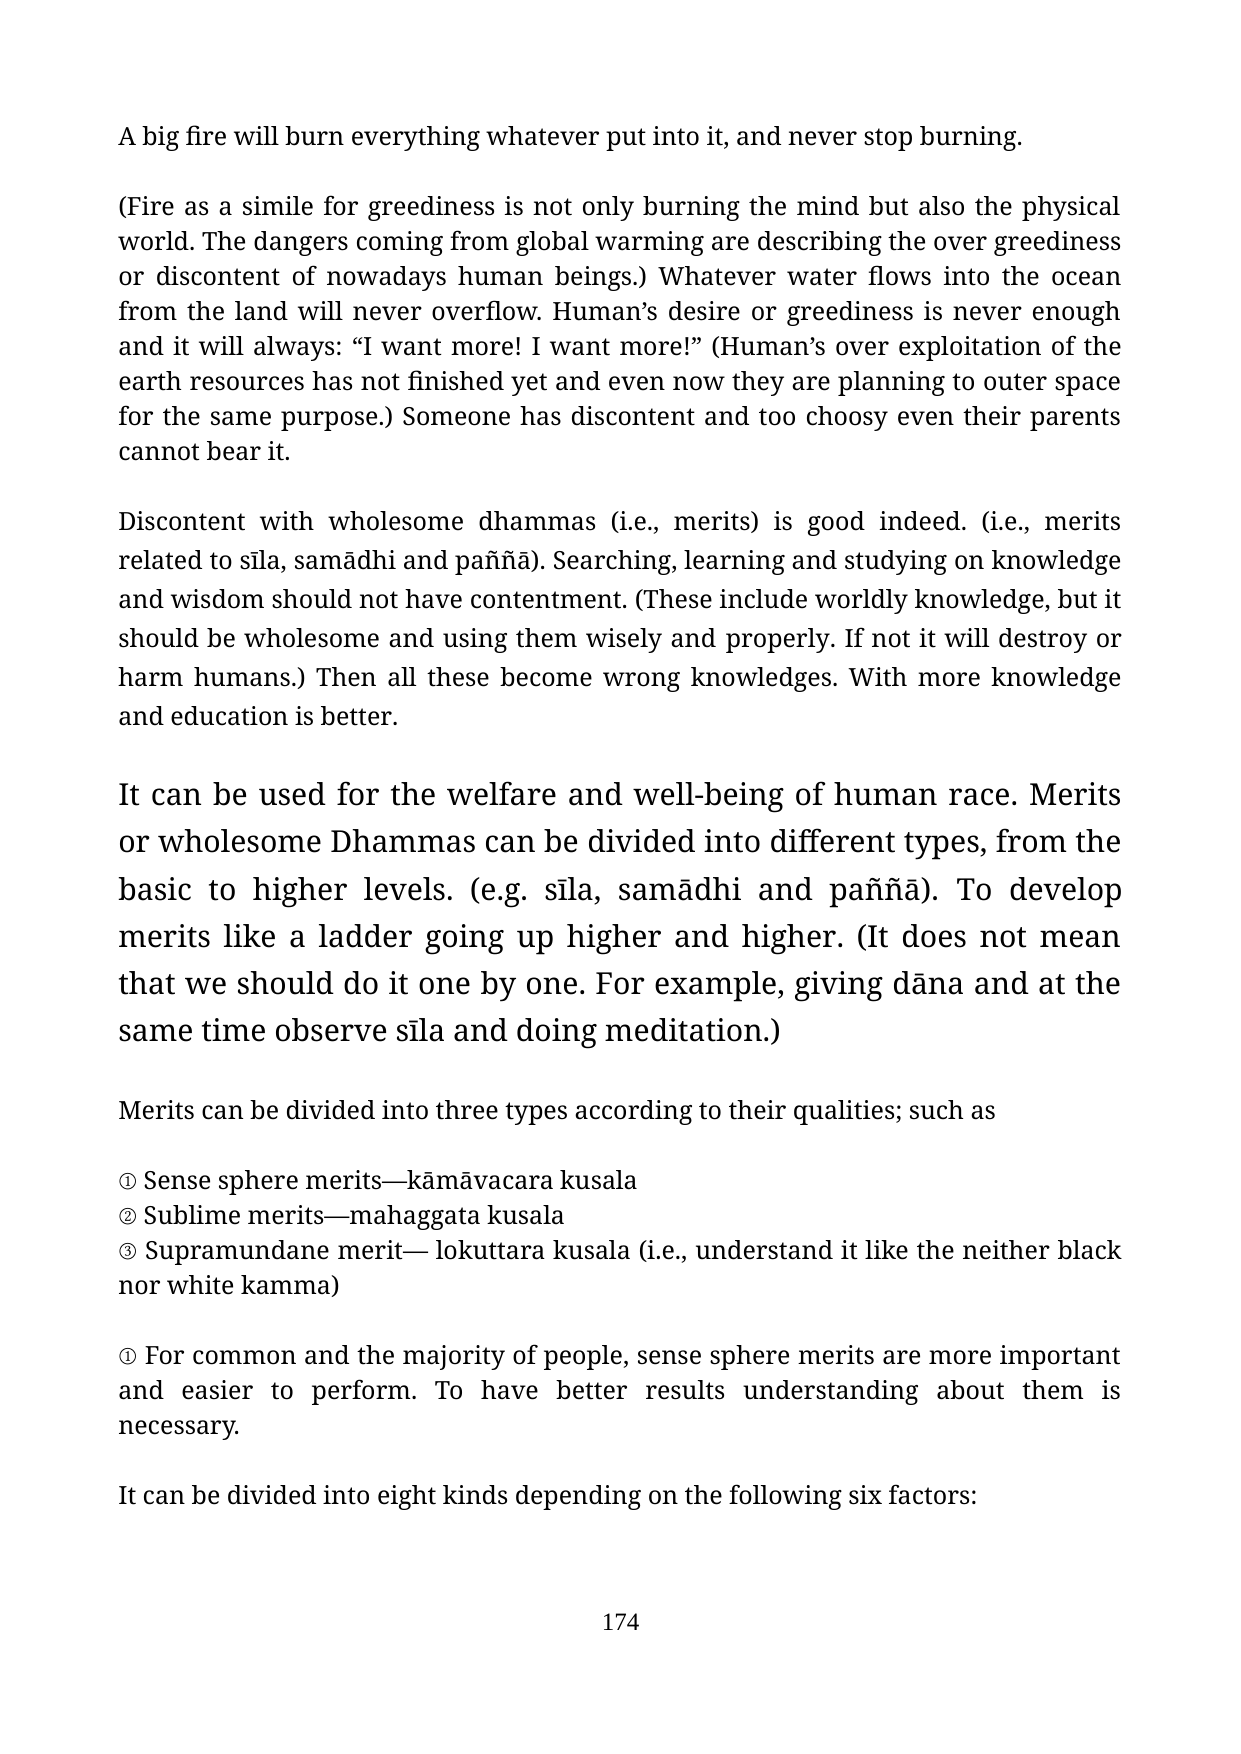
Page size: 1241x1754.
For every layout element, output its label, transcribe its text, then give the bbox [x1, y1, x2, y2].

text It can be used for the welfare and well-being of human race. Merits or wholesome Dhammas can be divided into different types, from the basic to higher levels. (e.g. sīla, samādhi and paññā). To develop merits like a ladder going up higher and higher. (It does not mean that we should do it one by one. For example, giving dāna and at the same time observe sīla and doing meditation.) [118, 773, 1122, 1051]
text ① Sense sphere merits—kāmāvacara kusala [118, 1162, 1122, 1197]
text ① For common and the majority of people, sense sphere merits are more important and easier to perform. To have better results understanding about them is necessary. [118, 1337, 1122, 1442]
text ③ Supramundane merit— lokuttara kusala (i.e., understand it like the neither black nor white kamma) [118, 1232, 1122, 1302]
text It can be divided into eight kinds depending on the following six factors: [118, 1477, 1122, 1512]
text ② Sublime merits—mahaggata kusala [118, 1197, 1122, 1232]
text Merits can be divided into three types according to their qualities; such as [118, 1092, 1122, 1127]
text Discontent with wholesome dhammas (i.e., merits) is good indeed. (i.e., merits related to sīla, samādhi and paññā). Searching, learning and studying on knowledge and wisdom should not have contentment. (These include worldly knowledge, but it should be wholesome and using them wisely and properly. If not it will destroy or harm humans.) Then all these become wrong knowledges. With more knowledge and education is better. [118, 503, 1122, 733]
text (Fire as a simile for greediness is not only burning the mind but also the physical world. The dangers coming from global warming are describing the over greediness or discontent of nowadays human beings.) Whatever water flows into the ocean from the land will never overflow. Human’s desire or greediness is never enough and it will always: “I want more! I want more!” (Human’s over exploitation of the earth resources has not finished yet and even now they are planning to outer space for the same purpose.) Someone has discontent and too choosy even their parents cannot bear it. [118, 188, 1122, 468]
text A big fire will burn everything whatever put into it, and never stop burning. [118, 118, 1122, 153]
